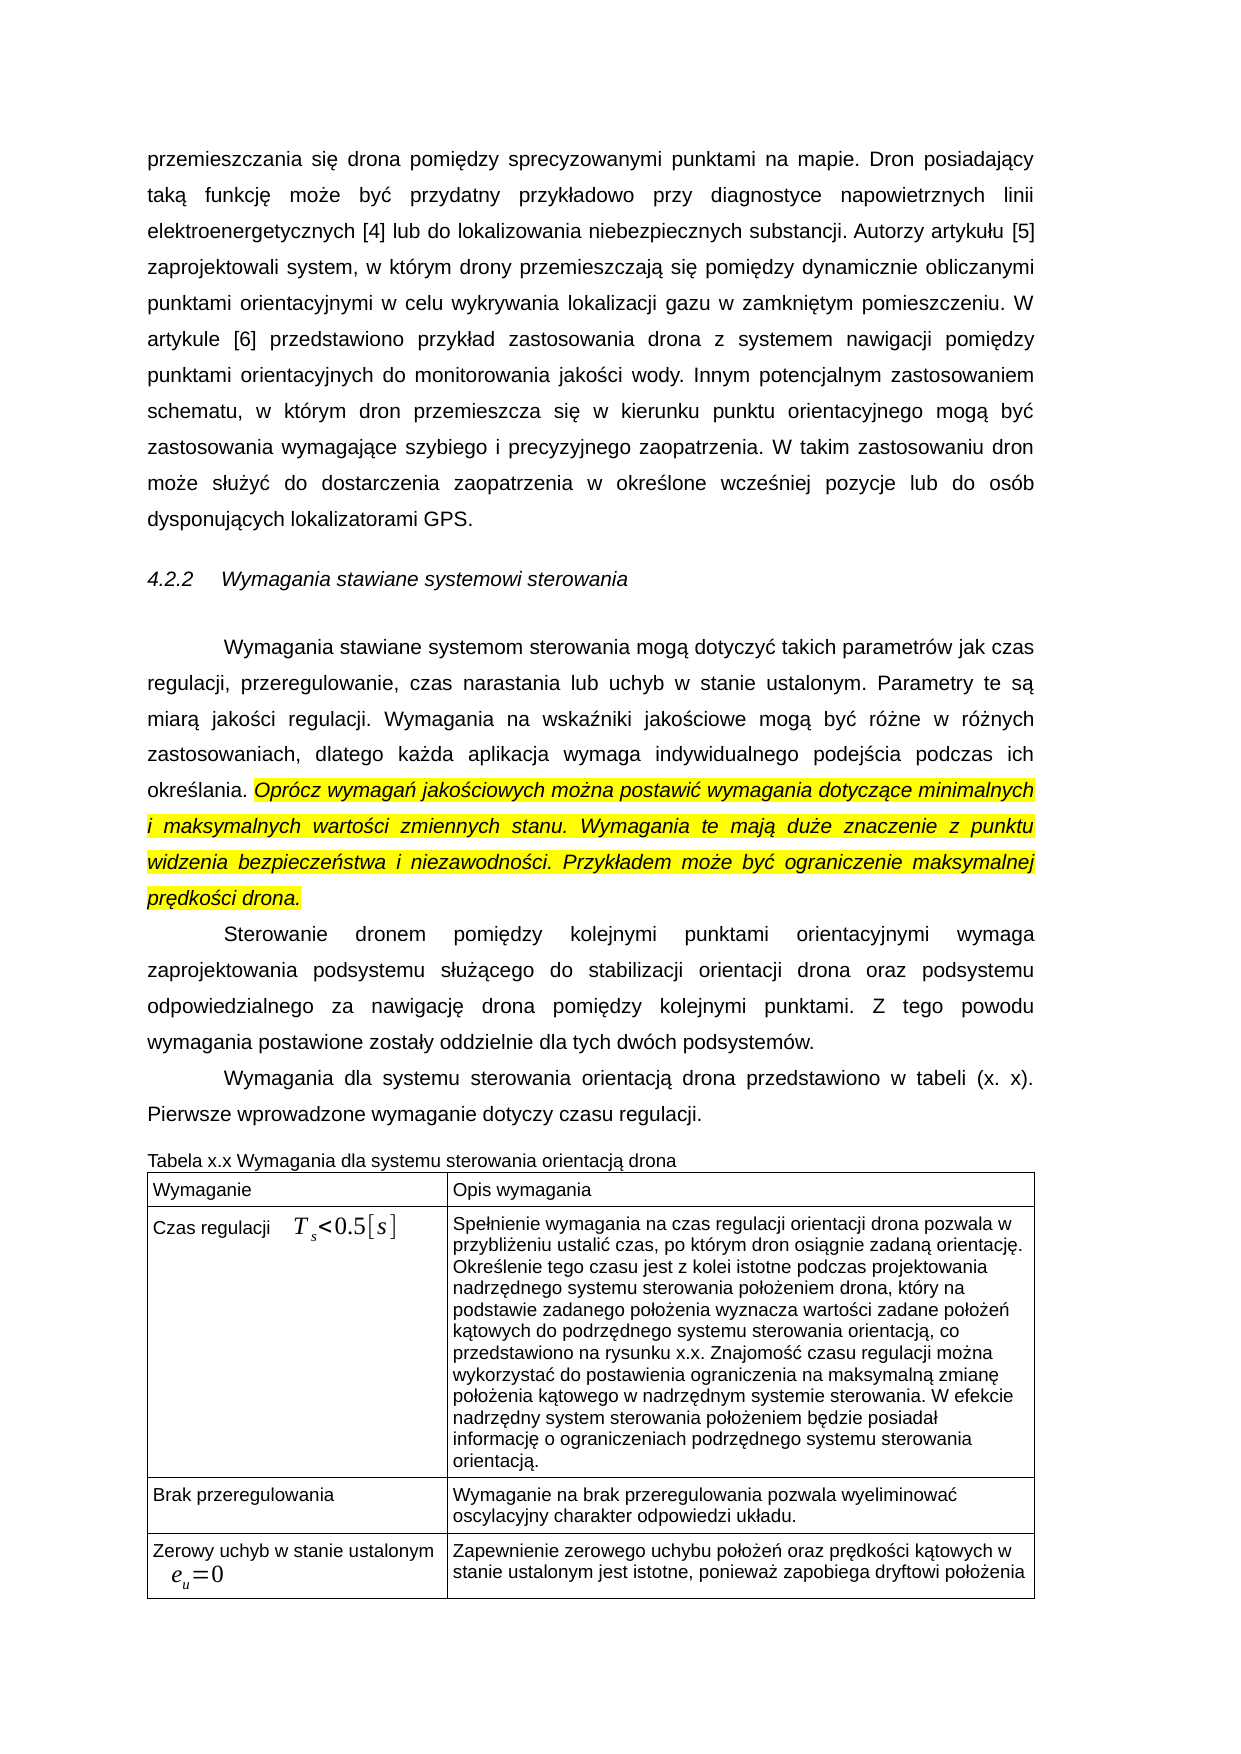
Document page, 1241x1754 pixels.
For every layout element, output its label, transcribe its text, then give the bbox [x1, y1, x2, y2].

text Tabela x.x Wymagania dla systemu sterowania orientacją drona [147, 1150, 1035, 1172]
table_cell Wymaganie na brak przeregulowania pozwala wyeliminować oscylacyjny charakter odpowiedzi układu. [448, 1478, 1034, 1533]
table_cell Czas regulacji [148, 1207, 447, 1477]
text Wymagania stawiane systemom sterowania mogą dotyczyć takich parametrów jak czas regulacji, przeregulowanie, czas narastania lub uchyb w stanie ustalonym. Parametry te są miarą jakości regulacji. Wymagania na wskaźniki jakościowe mogą być różne w różnych zastosowaniach, dlatego każda aplikacja wymaga indywidualnego podejścia podczas ich określania. Oprócz wymagań jakościowych można postawić wymagania dotyczące minimalnych i maksymalnych wartości zmiennych stanu. Wymagania te mają duże znaczenie z punktu widzenia bezpieczeństwa i niezawodności. Przykładem może być ograniczenie maksymalnej prędkości drona. [147, 634, 1035, 910]
text Wymagania dla systemu sterowania orientacją drona przedstawiono w tabeli (x. x). Pierwsze wprowadzone wymaganie dotyczy czasu regulacji. [147, 1066, 1035, 1126]
table_cell Spełnienie wymagania na czas regulacji orientacji drona pozwala w przybliżeniu ustalić czas, po którym dron osiągnie zadaną orientację. Określenie tego czasu jest z kolei istotne podczas projektowania nadrzędnego systemu sterowania położeniem drona, który na podstawie zadanego położenia wyznacza wartości zadane położeń kątowych do podrzędnego systemu sterowania orientacją, co przedstawiono na rysunku x.x. Znajomość czasu regulacji można wykorzystać do postawienia ograniczenia na maksymalną zmianę położenia kątowego w nadrzędnym systemie sterowania. W efekcie nadrzędny system sterowania położeniem będzie posiadał informację o ograniczeniach podrzędnego systemu sterowania orientacją. [448, 1207, 1034, 1477]
table_cell Brak przeregulowania [148, 1478, 447, 1533]
table_cell Zapewnienie zerowego uchybu położeń oraz prędkości kątowych w stanie ustalonym jest istotne, ponieważ zapobiega dryftowi położenia [448, 1534, 1034, 1598]
table_header Opis wymagania [448, 1173, 1034, 1206]
text Sterowanie dronem pomiędzy kolejnymi punktami orientacyjnymi wymaga zaprojektowania podsystemu służącego do stabilizacji orientacji drona oraz podsystemu odpowiedzialnego za nawigację drona pomiędzy kolejnymi punktami. Z tego powodu wymagania postawione zostały oddzielnie dla tych dwóch podsystemów. [147, 922, 1035, 1054]
table_header Wymaganie [148, 1173, 447, 1206]
text przemieszczania się drona pomiędzy sprecyzowanymi punktami na mapie. Dron posiadający taką funkcję może być przydatny przykładowo przy diagnostyce napowietrznych linii elektroenergetycznych [4] lub do lokalizowania niebezpiecznych substancji. Autorzy artykułu [5] zaprojektowali system, w którym drony przemieszczają się pomiędzy dynamicznie obliczanymi punktami orientacyjnymi w celu wykrywania lokalizacji gazu w zamkniętym pomieszczeniu. W artykule [6] przedstawiono przykład zastosowania drona z systemem nawigacji pomiędzy punktami orientacyjnych do monitorowania jakości wody. Innym potencjalnym zastosowaniem schematu, w którym dron przemieszcza się w kierunku punktu orientacyjnego mogą być zastosowania wymagające szybiego i precyzyjnego zaopatrzenia. W takim zastosowaniu dron może służyć do dostarczenia zaopatrzenia w określone wcześniej pozycje lub do osób dysponujących lokalizatorami GPS. [147, 147, 1035, 530]
subtitle Wymagania stawiane systemowi sterowania [147, 567, 1035, 591]
table_cell Zerowy uchyb w stanie ustalonym [148, 1534, 447, 1598]
